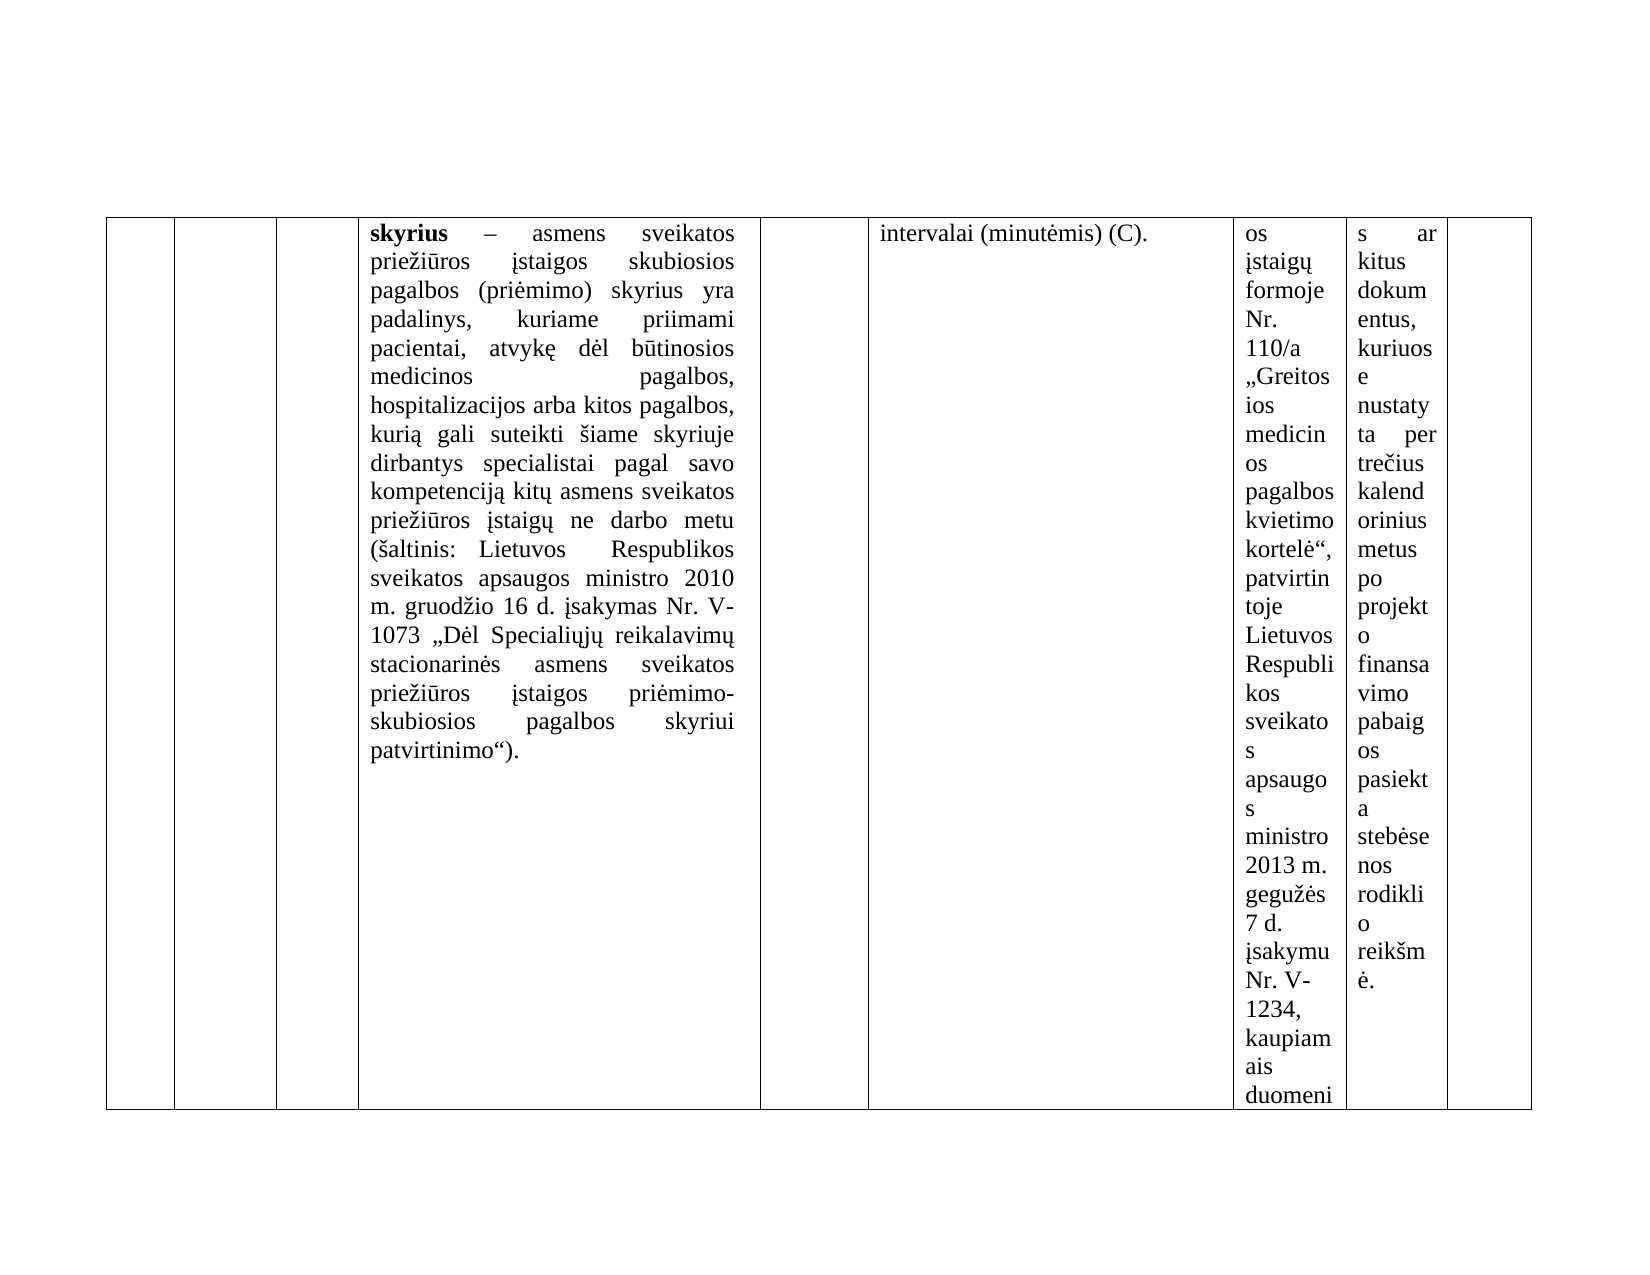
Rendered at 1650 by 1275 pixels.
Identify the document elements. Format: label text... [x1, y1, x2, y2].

table_cell [1448, 218, 1531, 1109]
table_cell [175, 218, 276, 1109]
table_cell skyrius – asmens sveikatos priežiūros įstaigos skubiosios pagalbos (priėmimo) skyrius yra padalinys, kuriame priimami pacientai, atvykę dėl būtinosios medicinos pagalbos, hospitalizacijos arba kitos pagalbos, kurią gali suteikti šiame skyriuje dirbantys specialistai pagal savo kompetenciją kitų asmens sveikatos priežiūros įstaigų ne darbo metu (šaltinis: Lietuvos Respublikos sveikatos apsaugos ministro 2010 m. gruodžio 16 d. įsakymas Nr. V-1073 „Dėl Specialiųjų reikalavimų stacionarinės asmens sveikatos priežiūros įstaigos priėmimo-skubiosios pagalbos skyriui patvirtinimo“). [359, 218, 760, 1109]
table_cell [277, 218, 358, 1109]
table_cell os įstaigų formoje Nr. 110/a „Greitosios medicinos pagalbos kvietimo kortelė“, patvirtintoje Lietuvos Respublikos sveikatos apsaugos ministro 2013 m. gegužės 7 d. įsakymu Nr. V-1234, kaupiamais duomeni [1234, 218, 1346, 1109]
table_cell s ar kitus dokumentus, kuriuose nustatyta per trečius kalendorinius metus po projekto finansavimo pabaigos pasiekta stebėsenos rodiklio reikšmė. [1347, 218, 1447, 1109]
table_cell [107, 218, 174, 1109]
table_cell intervalai (minutėmis) (C). [869, 218, 1233, 1109]
table_cell [761, 218, 868, 1109]
